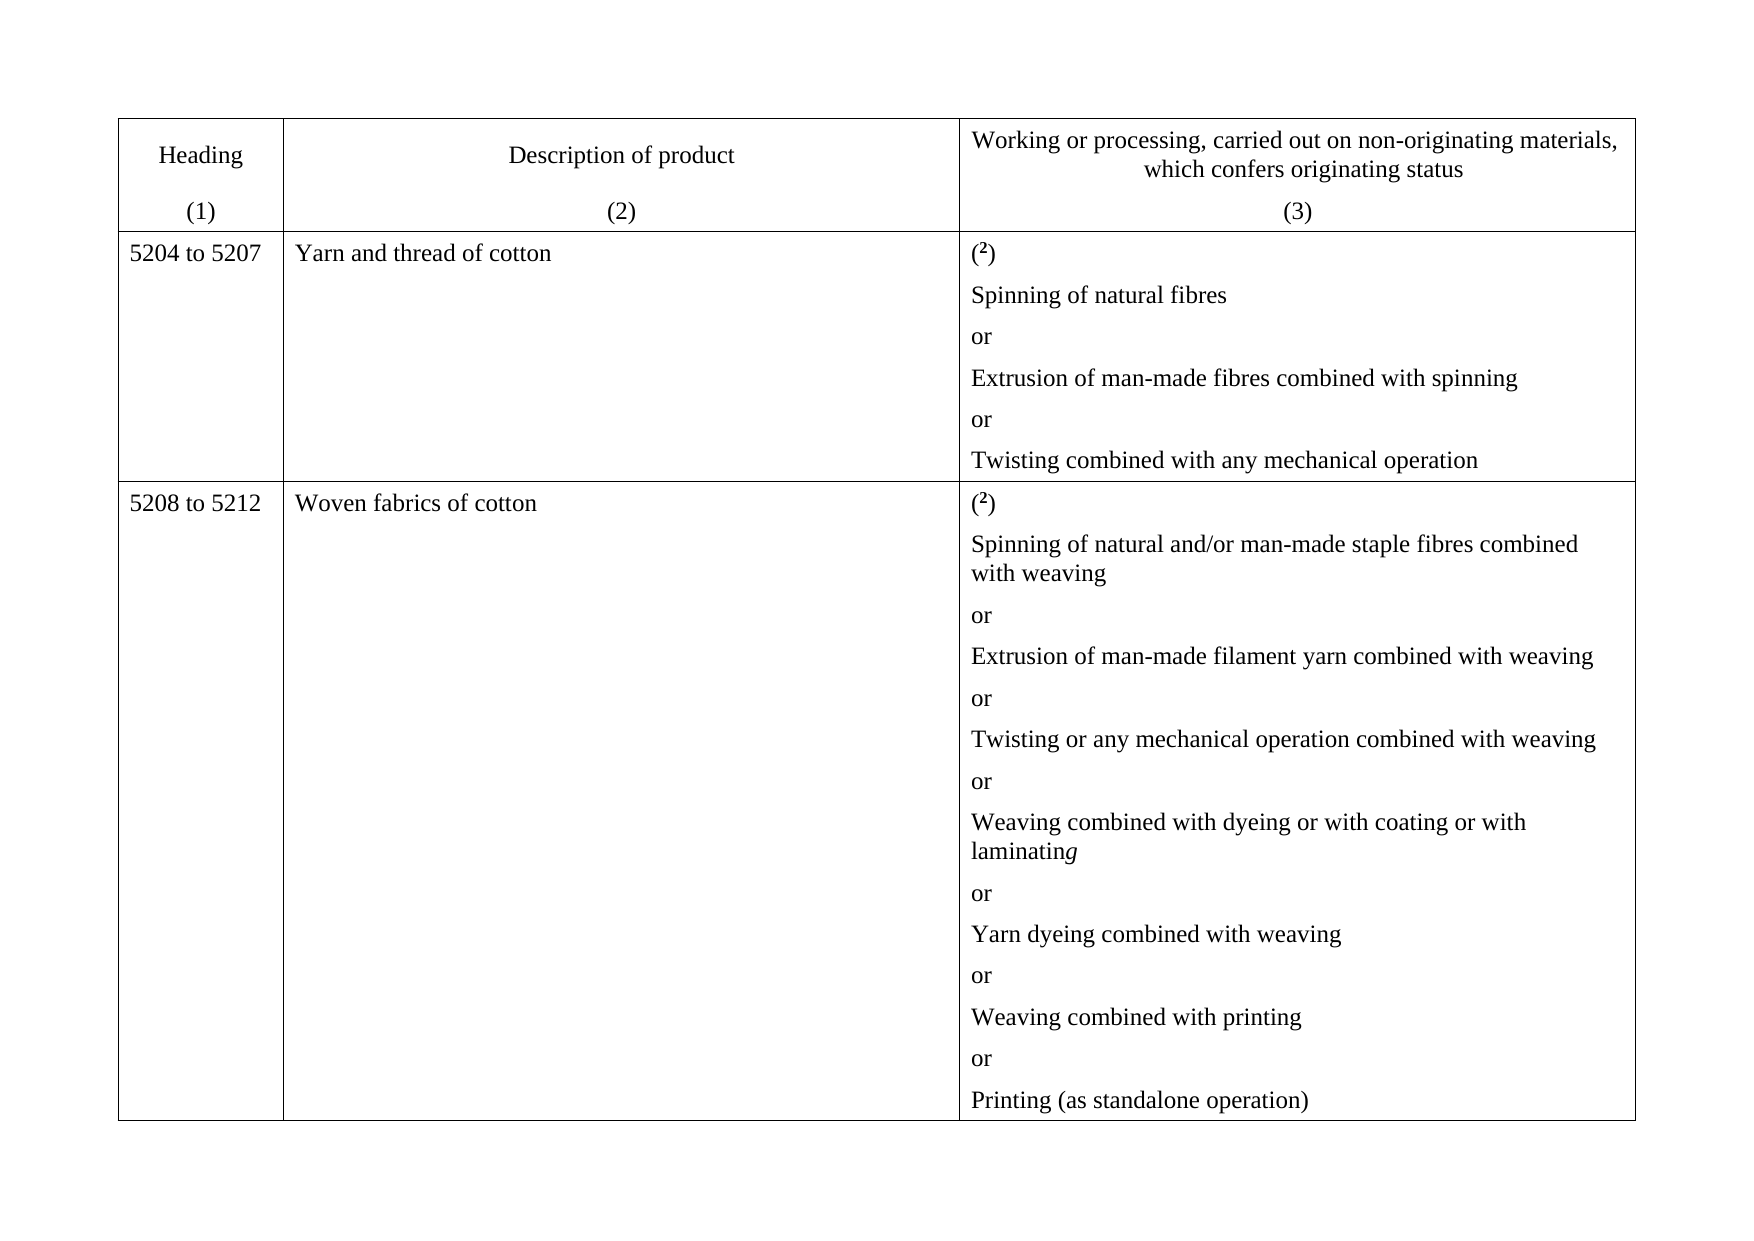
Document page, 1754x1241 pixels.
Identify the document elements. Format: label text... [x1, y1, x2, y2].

table_cell (2) Spinning of natural fibres or Extrusion of man-made fibres combined with spinning or Twisting combined with any mechanical operation [960, 232, 1635, 481]
table_header Heading [119, 119, 283, 189]
table_cell Yarn and thread of cotton [284, 232, 959, 481]
table_header Working or processing, carried out on non‑originating materials, which confers originating status [960, 119, 1635, 189]
table_header Description of product [284, 119, 959, 189]
table_cell (1) [119, 190, 283, 231]
table_cell Woven fabrics of cotton [284, 482, 959, 1120]
table_cell (2) [284, 190, 959, 231]
table_cell 5208 to 5212 [119, 482, 283, 1120]
table_cell (2) Spinning of natural and/or man-made staple fibres combined with weaving or Extrusion of man-made filament yarn combined with weaving or Twisting or any mechanical operation combined with weaving or Weaving combined with dyeing or with coating or with laminating or Yarn dyeing combined with weaving or Weaving combined with printing or Printing (as standalone operation) [960, 482, 1635, 1120]
table_cell 5204 to 5207 [119, 232, 283, 481]
table_cell (3) [960, 190, 1635, 231]
